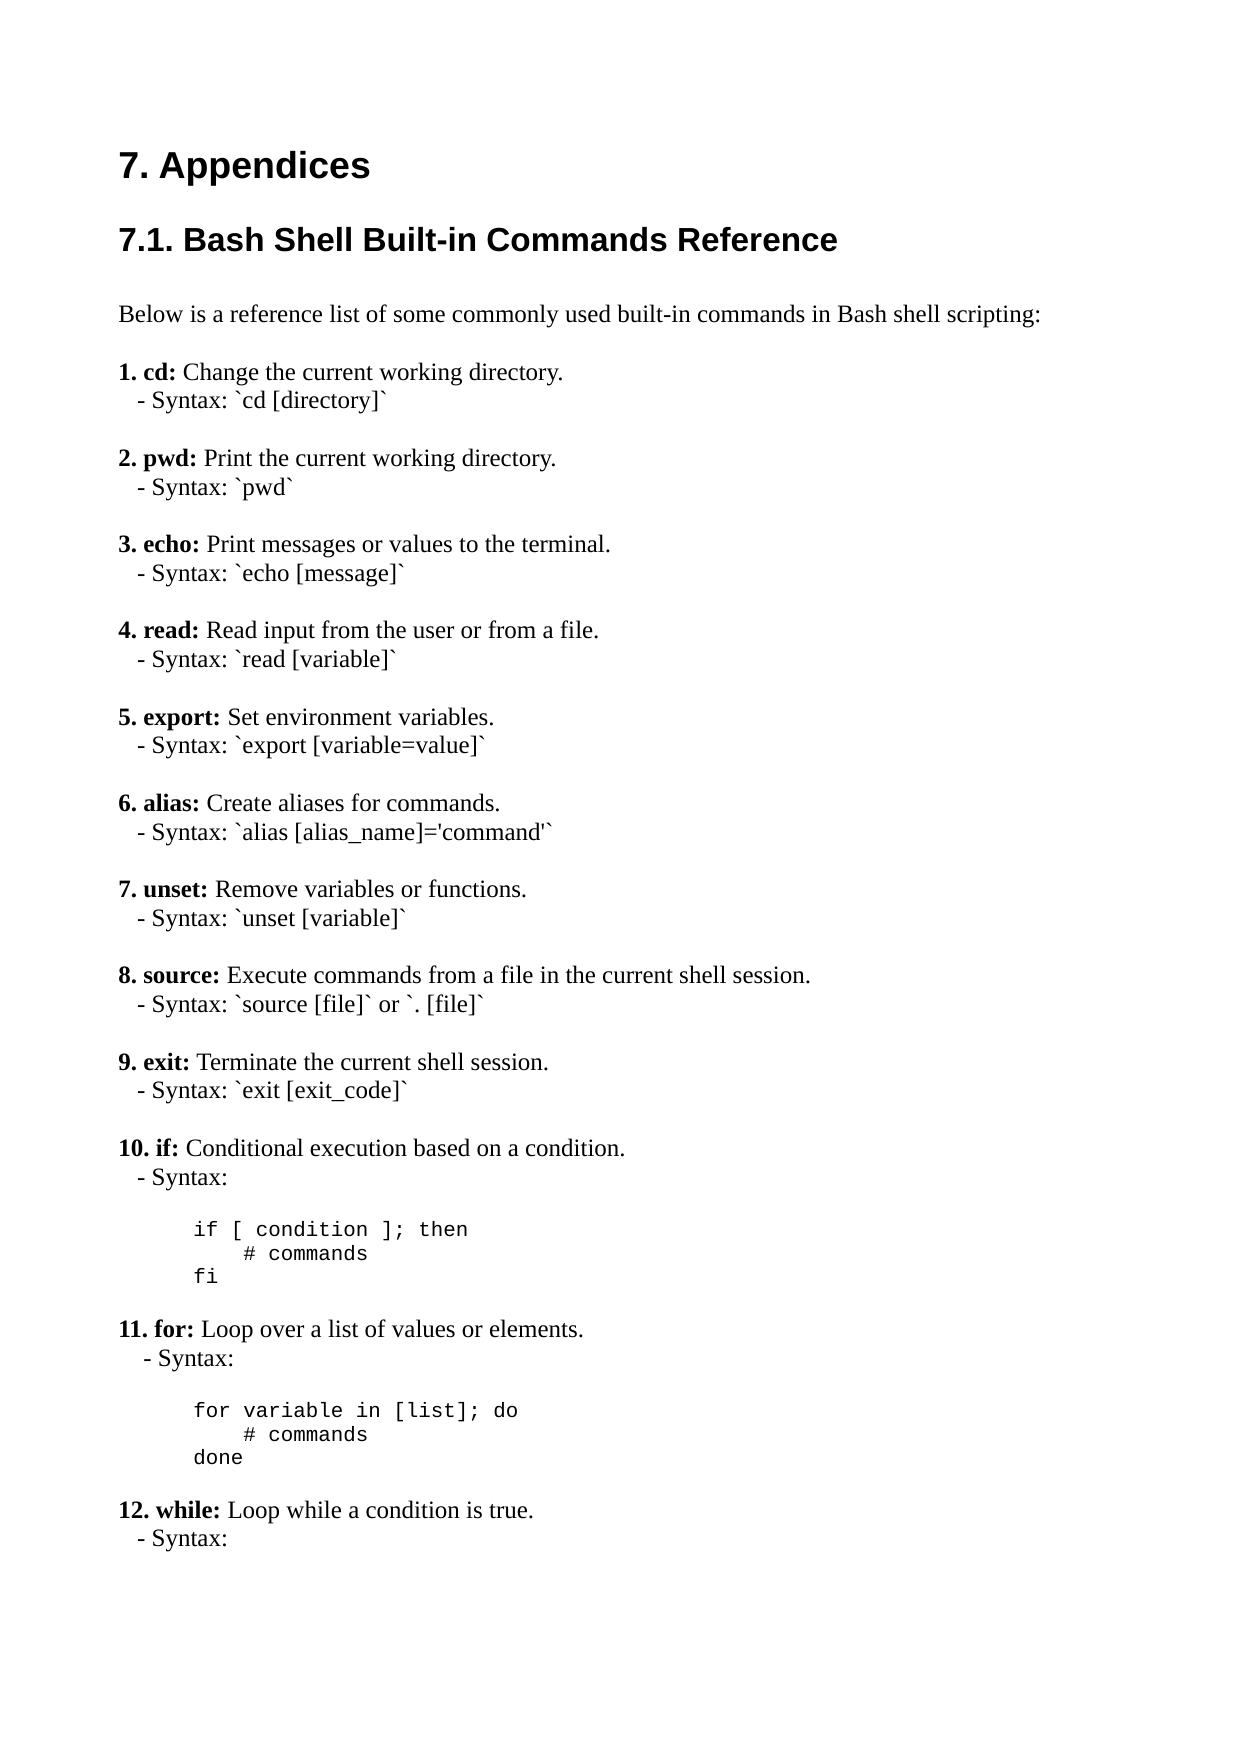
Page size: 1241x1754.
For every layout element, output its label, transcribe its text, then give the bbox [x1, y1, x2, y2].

text - Syntax: `echo [message]` [118, 558, 1122, 587]
text if [ condition ]; then [118, 1219, 1122, 1243]
text - Syntax: [118, 1523, 1122, 1552]
text # commands [118, 1243, 1122, 1267]
text fi [118, 1267, 1122, 1290]
text 6. alias: Create aliases for commands. [118, 788, 1122, 817]
text 3. echo: Print messages or values to the terminal. [118, 529, 1122, 558]
text - Syntax: `source [file]` or `. [file]` [118, 989, 1122, 1018]
text 1. cd: Change the current working directory. [118, 357, 1122, 386]
text - Syntax: [118, 1162, 1122, 1191]
text 2. pwd: Print the current working directory. [118, 443, 1122, 472]
subtitle 7. Appendices [118, 143, 1122, 186]
text - Syntax: `pwd` [118, 472, 1122, 501]
text - Syntax: `exit [exit_code]` [118, 1076, 1122, 1104]
text - Syntax: `cd [directory]` [118, 386, 1122, 414]
text done [118, 1447, 1122, 1471]
text 5. export: Set environment variables. [118, 702, 1122, 731]
text 7. unset: Remove variables or functions. [118, 874, 1122, 903]
text - Syntax: `read [variable]` [118, 644, 1122, 673]
text - Syntax: `alias [alias_name]='command'` [118, 817, 1122, 846]
text Below is a reference list of some commonly used built-in commands in Bash shell scripting: [118, 299, 1122, 328]
text 12. while: Loop while a condition is true. [118, 1495, 1122, 1523]
text 4. read: Read input from the user or from a file. [118, 616, 1122, 644]
text # commands [118, 1424, 1122, 1447]
text 11. for: Loop over a list of values or elements. [118, 1314, 1122, 1343]
text - Syntax: `export [variable=value]` [118, 731, 1122, 759]
text - Syntax: [118, 1343, 1122, 1371]
text 8. source: Execute commands from a file in the current shell session. [118, 961, 1122, 989]
text 10. if: Conditional execution based on a condition. [118, 1133, 1122, 1162]
text 9. exit: Terminate the current shell session. [118, 1047, 1122, 1076]
subtitle 7.1. Bash Shell Built-in Commands Reference [118, 219, 1122, 258]
text - Syntax: `unset [variable]` [118, 903, 1122, 932]
text for variable in [list]; do [118, 1400, 1122, 1424]
